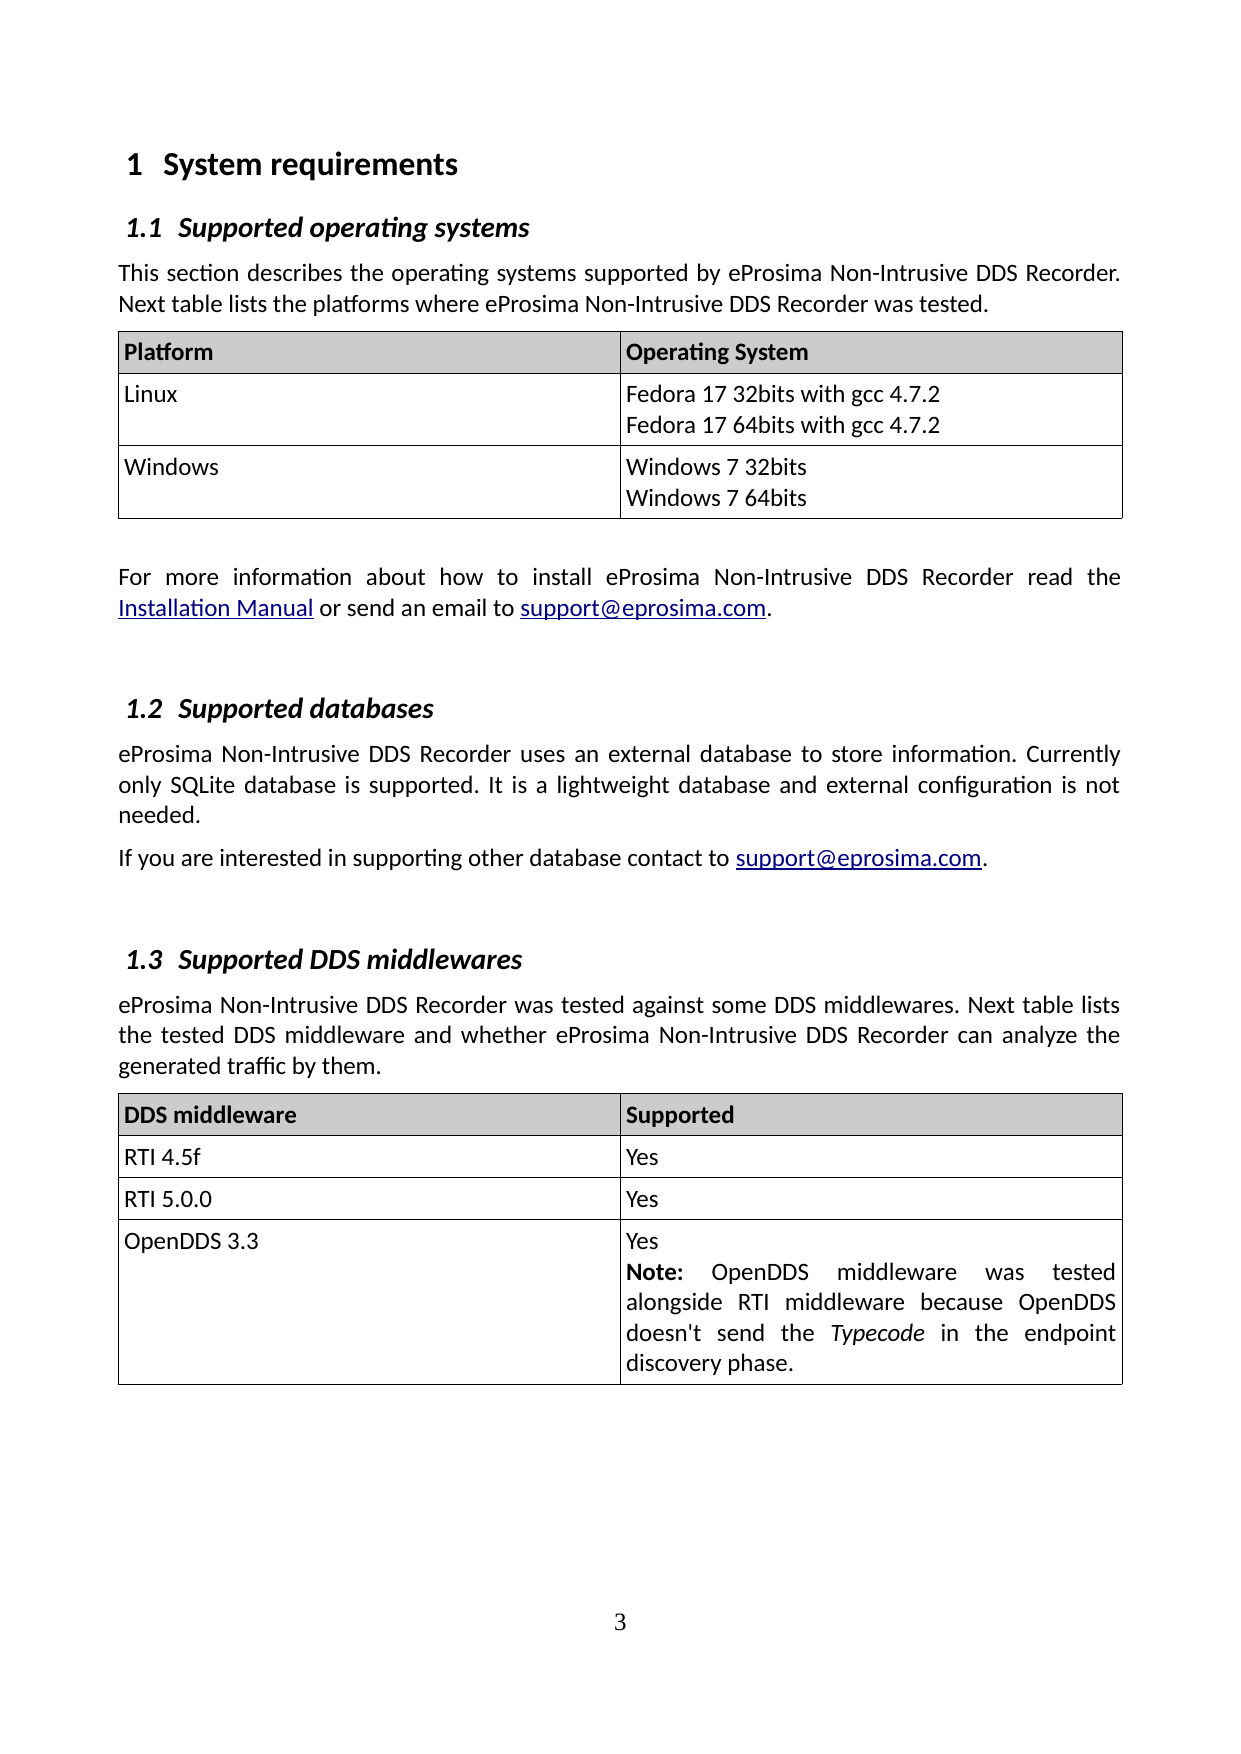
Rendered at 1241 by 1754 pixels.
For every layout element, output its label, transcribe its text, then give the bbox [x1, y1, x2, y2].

table_cell Windows 7 32bits Windows 7 64bits [621, 446, 1122, 518]
table_cell Fedora 17 32bits with gcc 4.7.2 Fedora 17 64bits with gcc 4.7.2 [621, 374, 1122, 445]
table_header DDS middleware [119, 1094, 620, 1135]
table_cell Windows [119, 446, 620, 518]
subtitle Supported databases [118, 690, 1122, 726]
text For more information about how to install eProsima Non-Intrusive DDS Recorder read the Installation Manual or send an email to support@eprosima.com. [118, 561, 1122, 622]
table_cell Yes Note: OpenDDS middleware was tested alongside RTI middleware because OpenDDS doesn't send the Typecode in the endpoint discovery phase. [621, 1220, 1122, 1383]
table_header Platform [119, 332, 620, 373]
table_cell RTI 4.5f [119, 1136, 620, 1177]
table_cell OpenDDS 3.3 [119, 1220, 620, 1383]
subtitle Supported DDS middlewares [118, 941, 1122, 977]
table_cell RTI 5.0.0 [119, 1178, 620, 1219]
text eProsima Non-Intrusive DDS Recorder uses an external database to store information. Currently only SQLite database is supported. It is a lightweight database and external configuration is not needed. [118, 738, 1122, 830]
text eProsima Non-Intrusive DDS Recorder was tested against some DDS middlewares. Next table lists the tested DDS middleware and whether eProsima Non-Intrusive DDS Recorder can analyze the generated traffic by them. [118, 989, 1122, 1081]
table_cell Yes [621, 1136, 1122, 1177]
subtitle Supported operating systems [118, 209, 1122, 245]
text This section describes the operating systems supported by eProsima Non-Intrusive DDS Recorder. Next table lists the platforms where eProsima Non-Intrusive DDS Recorder was tested. [118, 257, 1122, 318]
table_header Operating System [621, 332, 1122, 373]
subtitle System requirements [118, 143, 1122, 184]
table_cell Yes [621, 1178, 1122, 1219]
table_cell Linux [119, 374, 620, 445]
table_header Supported [621, 1094, 1122, 1135]
text If you are interested in supporting other database contact to support@eprosima.com. [118, 842, 1122, 873]
